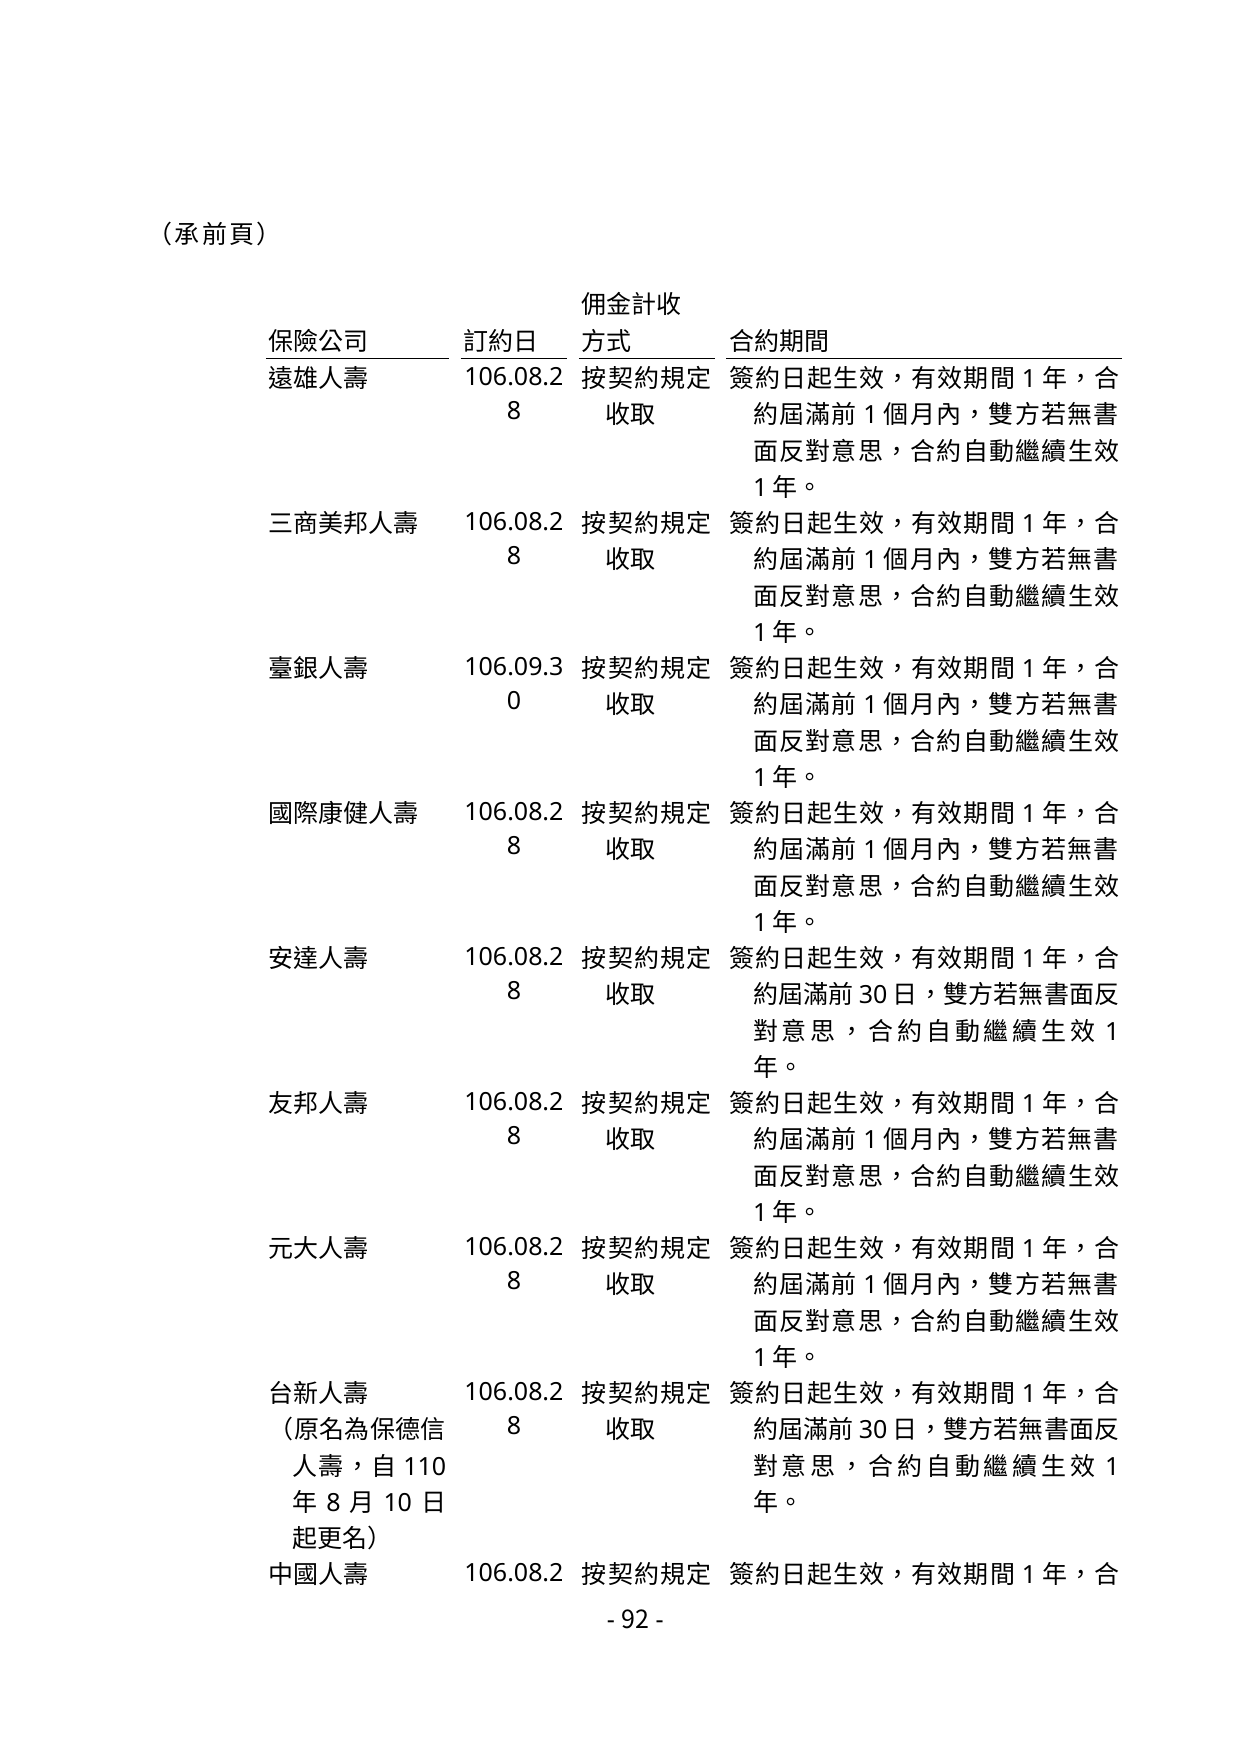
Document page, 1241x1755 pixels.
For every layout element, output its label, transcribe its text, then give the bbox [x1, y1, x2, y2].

table_cell 106.09.30 [461, 649, 567, 793]
table_header 佣金計收 方式 [579, 285, 714, 357]
table_cell [715, 504, 726, 648]
table_cell 簽約日起生效，有效期間1年，合約屆滿前30日，雙方若無書面反對意思，合約自動繼續生效1年。 [726, 1374, 1122, 1555]
table_cell 安達人壽 [266, 939, 449, 1083]
table_cell [567, 794, 579, 938]
table_header [567, 285, 579, 357]
table_cell 106.08.28 [461, 1084, 567, 1228]
table_cell [449, 504, 461, 648]
table_cell 按契約規定收取 [579, 1084, 714, 1228]
table_cell 遠雄人壽 [266, 359, 449, 503]
table_cell [715, 1374, 726, 1555]
table_cell 簽約日起生效，有效期間1年，合約屆滿前1個月內，雙方若無書面反對意思，合約自動繼續生效1年。 [726, 794, 1122, 938]
table_cell 簽約日起生效，有效期間1年，合約屆滿前1個月內，雙方若無書面反對意思，合約自動繼續生效1年。 [726, 359, 1122, 503]
table_cell 簽約日起生效，有效期間1年，合約屆滿前30日，雙方若無書面反對意思，合約自動繼續生效1年。 [726, 939, 1122, 1083]
table_cell 106.08.28 [461, 939, 567, 1083]
table_cell 簽約日起生效，有效期間1年，合 [726, 1555, 1122, 1591]
table_cell [567, 649, 579, 793]
table_cell [449, 1084, 461, 1228]
table_cell 按契約規定收取 [579, 649, 714, 793]
table_cell [567, 1374, 579, 1555]
table_cell [715, 794, 726, 938]
table_cell [567, 1229, 579, 1373]
table_cell 106.08.28 [461, 504, 567, 648]
table_cell 國際康健人壽 [266, 794, 449, 938]
table_cell 按契約規定收取 [579, 794, 714, 938]
table_cell [449, 1555, 461, 1591]
table_cell 106.08.28 [461, 1229, 567, 1373]
table_header 合約期間 [726, 285, 1122, 357]
table_cell 按契約規定收取 [579, 1374, 714, 1555]
table_cell [567, 358, 579, 503]
text （承前頁） [148, 215, 1122, 251]
table_header [449, 285, 461, 357]
table_cell 台新人壽 （原名為保德信人壽，自110年8月10日起更名） [266, 1374, 449, 1555]
table_cell 簽約日起生效，有效期間1年，合約屆滿前1個月內，雙方若無書面反對意思，合約自動繼續生效1年。 [726, 649, 1122, 793]
table_cell [715, 1555, 726, 1591]
table_cell [715, 649, 726, 793]
table_cell 106.08.28 [461, 794, 567, 938]
table_cell [715, 1229, 726, 1373]
table_cell [567, 504, 579, 648]
table_header 保險公司 [266, 285, 449, 357]
table_cell [449, 649, 461, 793]
table_cell 中國人壽 [266, 1555, 449, 1591]
table_cell [449, 358, 461, 503]
table_cell 按契約規定收取 [579, 939, 714, 1083]
table_cell [449, 1229, 461, 1373]
table_cell 三商美邦人壽 [266, 504, 449, 648]
table_cell [567, 1084, 579, 1228]
table_cell 106.08.28 [461, 1374, 567, 1555]
table_cell [715, 939, 726, 1083]
table_cell 簽約日起生效，有效期間1年，合約屆滿前1個月內，雙方若無書面反對意思，合約自動繼續生效1年。 [726, 504, 1122, 648]
table_cell 臺銀人壽 [266, 649, 449, 793]
table_cell [449, 794, 461, 938]
table_cell [449, 1374, 461, 1555]
table_cell 元大人壽 [266, 1229, 449, 1373]
table_cell 按契約規定收取 [579, 1229, 714, 1373]
table_cell [449, 939, 461, 1083]
table_cell 友邦人壽 [266, 1084, 449, 1228]
table_cell 按契約規定 [579, 1555, 714, 1591]
table_cell [715, 358, 726, 503]
table_header 訂約日 [461, 285, 567, 357]
table_cell 按契約規定收取 [579, 359, 714, 503]
table_cell 簽約日起生效，有效期間1年，合約屆滿前1個月內，雙方若無書面反對意思，合約自動繼續生效1年。 [726, 1084, 1122, 1228]
table_cell 106.08.28 [461, 359, 567, 503]
table_header [715, 285, 726, 357]
table_cell [715, 1084, 726, 1228]
table_cell [567, 939, 579, 1083]
table_cell 106.08.2 [461, 1555, 567, 1591]
table_cell 簽約日起生效，有效期間1年，合約屆滿前1個月內，雙方若無書面反對意思，合約自動繼續生效1年。 [726, 1229, 1122, 1373]
table_cell 按契約規定收取 [579, 504, 714, 648]
table_cell [567, 1555, 579, 1591]
